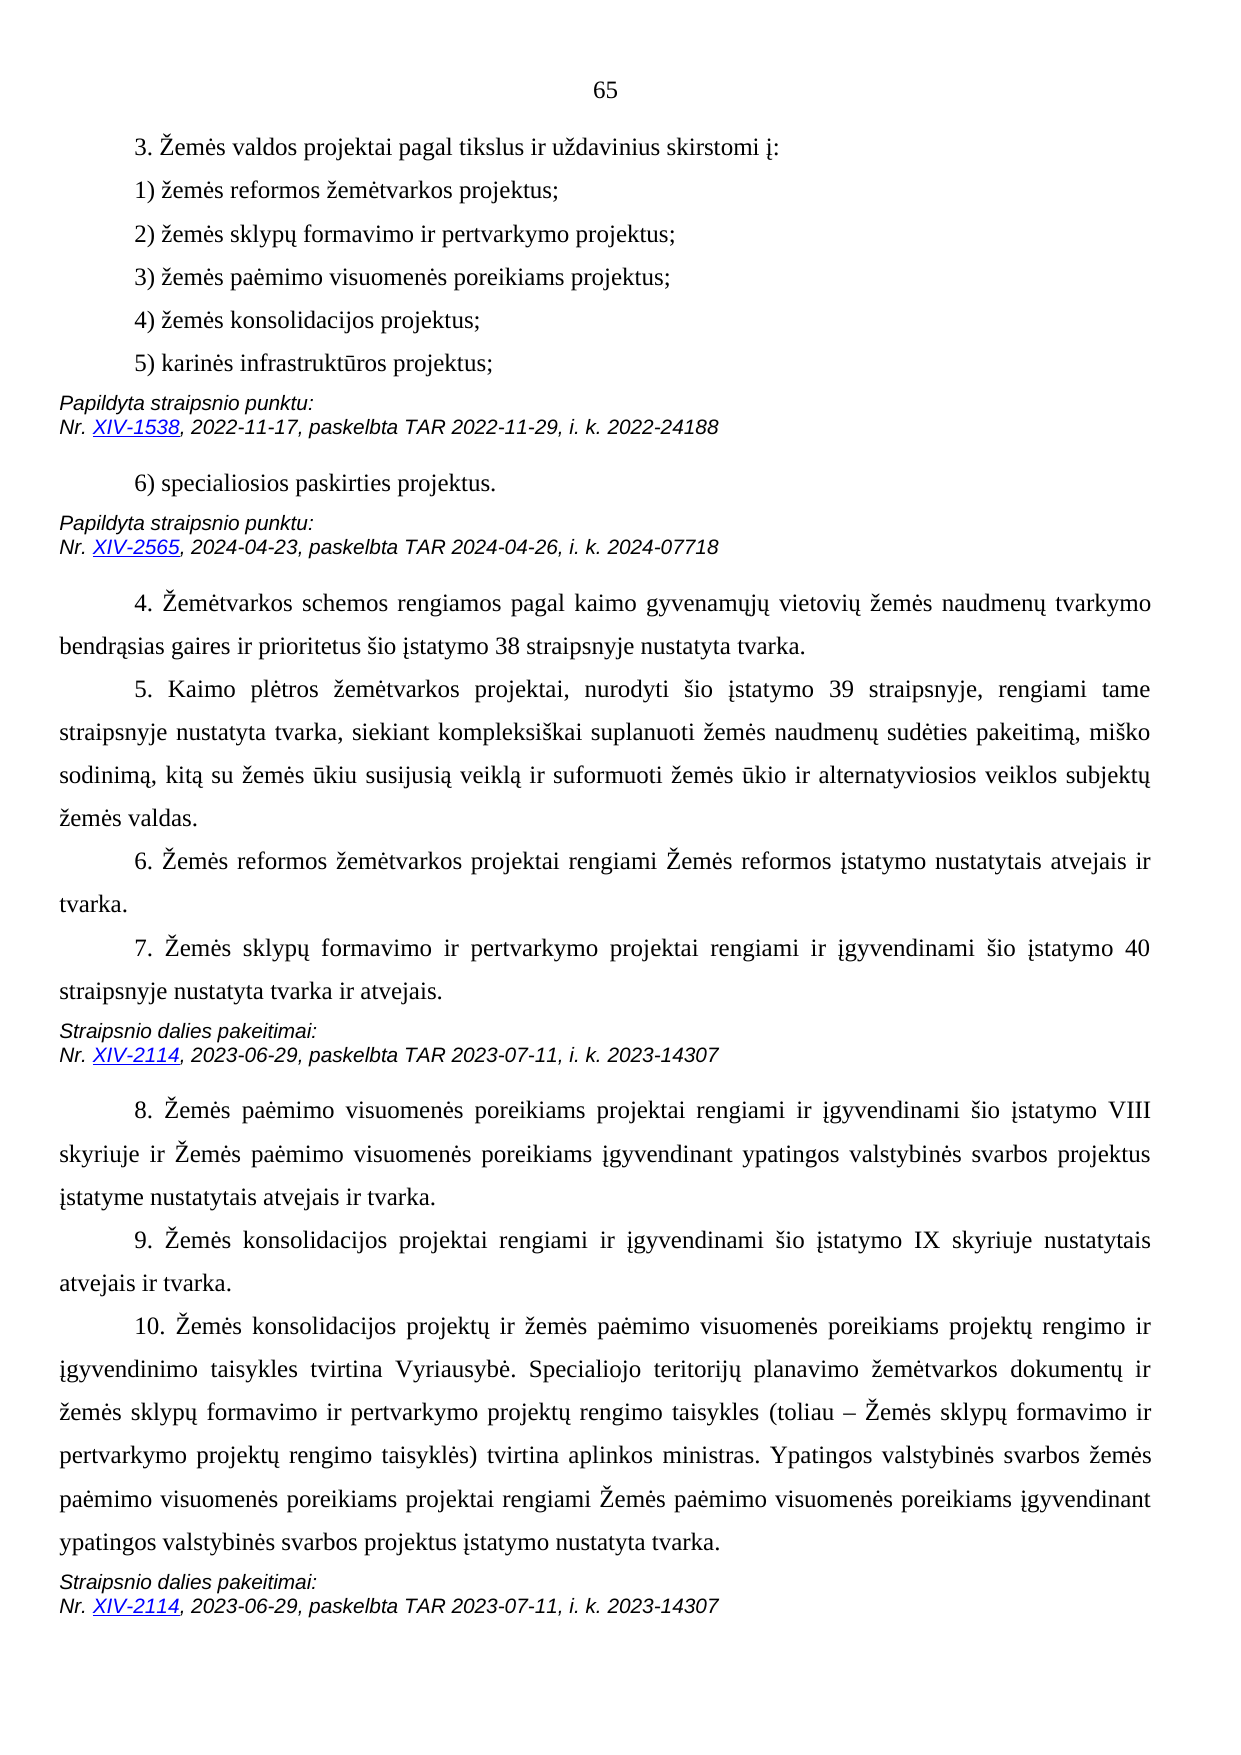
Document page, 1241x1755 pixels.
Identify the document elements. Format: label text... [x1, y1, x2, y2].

text Papildyta straipsnio punktu: [59, 511, 1152, 535]
text Nr. XIV-2114, 2023-06-29, paskelbta TAR 2023-07-11, i. k. 2023-14307 [59, 1043, 1152, 1067]
text Nr. XIV-2114, 2023-06-29, paskelbta TAR 2023-07-11, i. k. 2023-14307 [59, 1594, 1152, 1618]
text 5. Kaimo plėtros žemėtvarkos projektai, nurodyti šio įstatymo 39 straipsnyje, rengiami tame straipsnyje nustatyta tvarka, siekiant kompleksiškai suplanuoti žemės naudmenų sudėties pakeitimą, miško sodinimą, kitą su žemės ūkiu susijusią veiklą ir suformuoti žemės ūkio ir alternatyviosios veiklos subjektų žemės valdas. [59, 674, 1152, 832]
text 4. Žemėtvarkos schemos rengiamos pagal kaimo gyvenamųjų vietovių žemės naudmenų tvarkymo bendrąsias gaires ir prioritetus šio įstatymo 38 straipsnyje nustatyta tvarka. [59, 588, 1152, 659]
text 9. Žemės konsolidacijos projektai rengiami ir įgyvendinami šio įstatymo IX skyriuje nustatytais atvejais ir tvarka. [59, 1225, 1152, 1297]
text Straipsnio dalies pakeitimai: [59, 1019, 1152, 1043]
text Papildyta straipsnio punktu: [59, 391, 1152, 415]
text Straipsnio dalies pakeitimai: [59, 1570, 1152, 1594]
text 6) specialiosios paskirties projektus. [59, 468, 1152, 497]
text 4) žemės konsolidacijos projektus; [59, 305, 1152, 334]
text Nr. XIV-2565, 2024-04-23, paskelbta TAR 2024-04-26, i. k. 2024-07718 [59, 535, 1152, 559]
text 8. Žemės paėmimo visuomenės poreikiams projektai rengiami ir įgyvendinami šio įstatymo VIII skyriuje ir Žemės paėmimo visuomenės poreikiams įgyvendinant ypatingos valstybinės svarbos projektus įstatyme nustatytais atvejais ir tvarka. [59, 1096, 1152, 1211]
text 2) žemės sklypų formavimo ir pertvarkymo projektus; [59, 219, 1152, 247]
text 3. Žemės valdos projektai pagal tikslus ir uždavinius skirstomi į: [59, 132, 1152, 161]
text 1) žemės reformos žemėtvarkos projektus; [59, 176, 1152, 204]
text 5) karinės infrastruktūros projektus; [59, 348, 1152, 377]
text 3) žemės paėmimo visuomenės poreikiams projektus; [59, 262, 1152, 291]
text 10. Žemės konsolidacijos projektų ir žemės paėmimo visuomenės poreikiams projektų rengimo ir įgyvendinimo taisykles tvirtina Vyriausybė. Specialiojo teritorijų planavimo žemėtvarkos dokumentų ir žemės sklypų formavimo ir pertvarkymo projektų rengimo taisykles (toliau – Žemės sklypų formavimo ir pertvarkymo projektų rengimo taisyklės) tvirtina aplinkos ministras. Ypatingos valstybinės svarbos žemės paėmimo visuomenės poreikiams projektai rengiami Žemės paėmimo visuomenės poreikiams įgyvendinant ypatingos valstybinės svarbos projektus įstatymo nustatyta tvarka. [59, 1311, 1152, 1556]
text Nr. XIV-1538, 2022-11-17, paskelbta TAR 2022-11-29, i. k. 2022-24188 [59, 415, 1152, 439]
text 7. Žemės sklypų formavimo ir pertvarkymo projektai rengiami ir įgyvendinami šio įstatymo 40 straipsnyje nustatyta tvarka ir atvejais. [59, 933, 1152, 1004]
text 6. Žemės reformos žemėtvarkos projektai rengiami Žemės reformos įstatymo nustatytais atvejais ir tvarka. [59, 846, 1152, 918]
